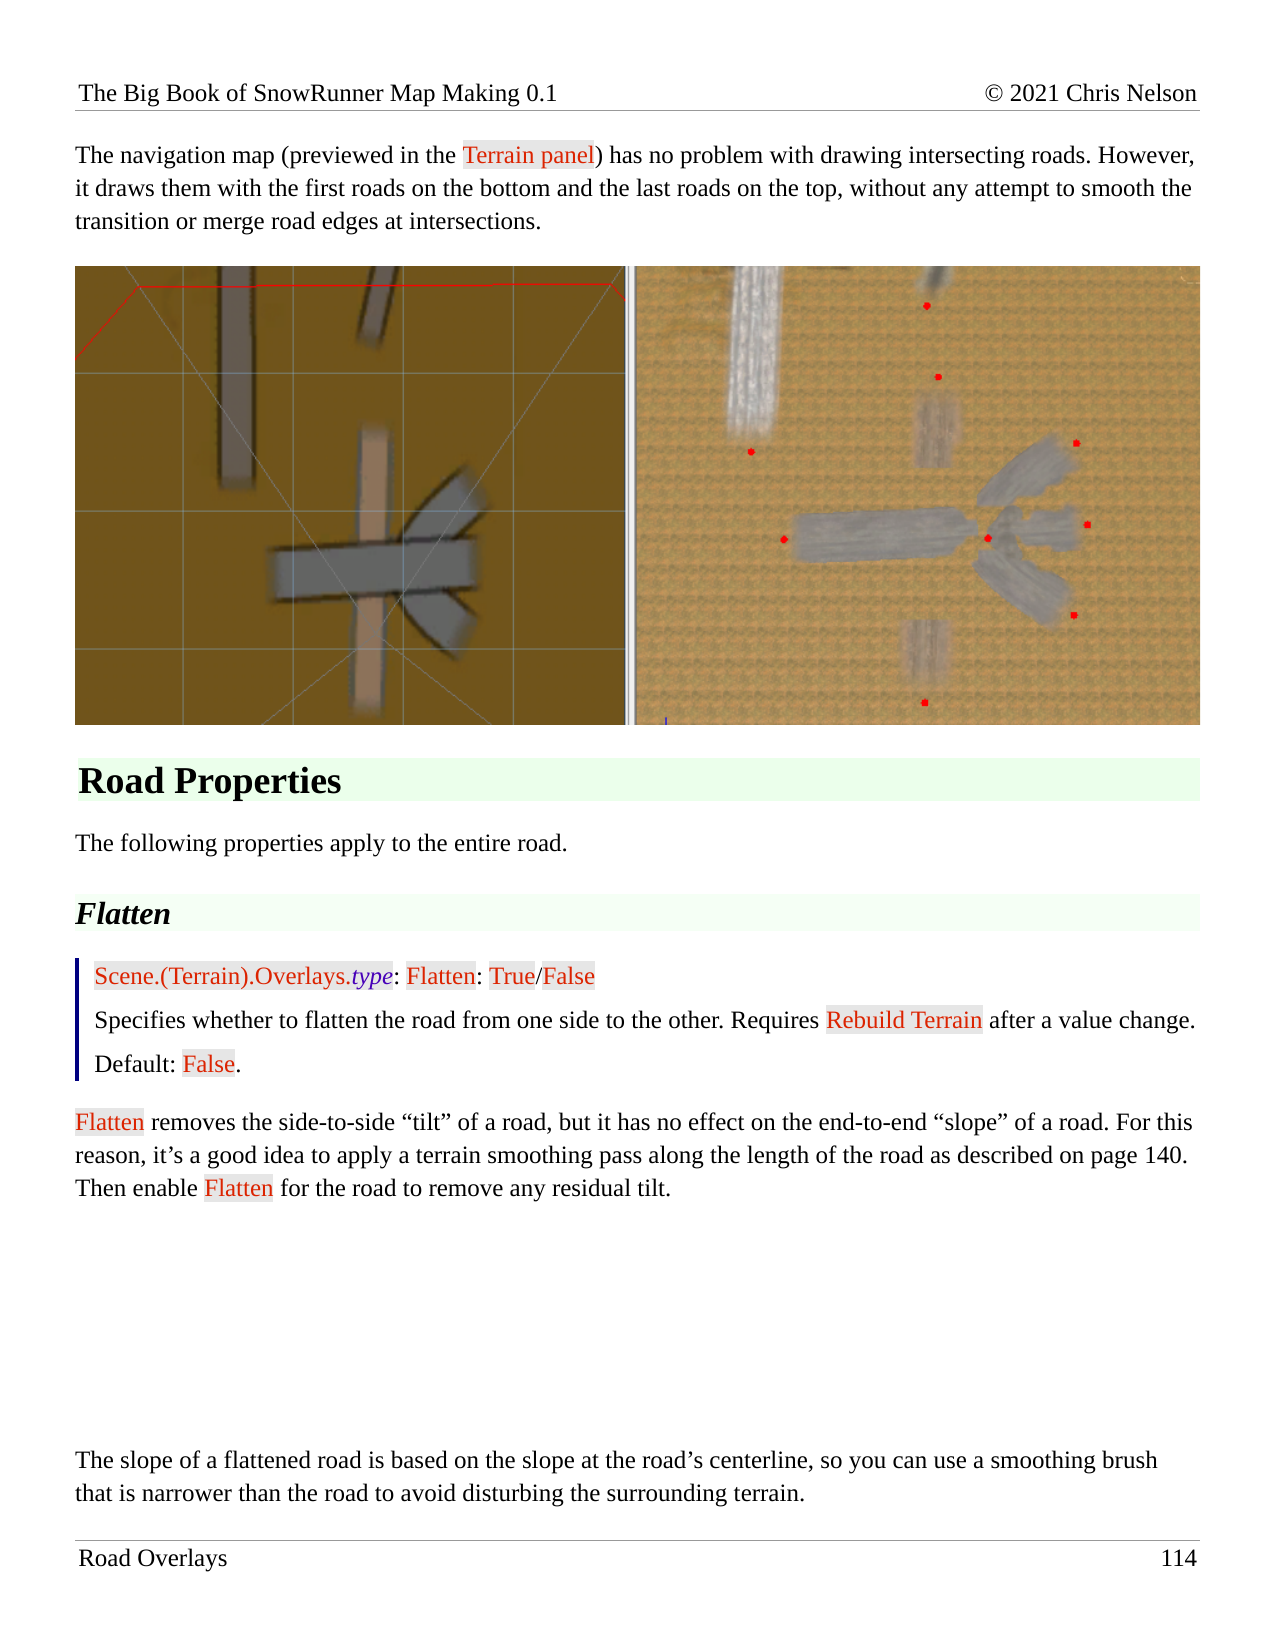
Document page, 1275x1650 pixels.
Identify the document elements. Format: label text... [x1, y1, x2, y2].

picture [75, 266, 1200, 725]
text Default: False. [79, 1046, 1200, 1081]
text The following properties apply to the entire road. [75, 828, 1200, 857]
subtitle Flatten [75, 894, 1200, 931]
subtitle Road Properties [78, 758, 1200, 801]
text Flatten removes the side-to-side “tilt” of a road, but it has no effect on the end-to-end “slope” of a road. For this reason, it’s a good idea to apply a terrain smoothing pass along the length of the road as described on page 140. Then enable Flatten for the road to remove any residual tilt. [75, 1107, 1200, 1202]
text The slope of a flattened road is based on the slope at the road’s centerline, so you can use a smoothing brush that is narrower than the road to avoid disturbing the surrounding terrain. [75, 1445, 1200, 1507]
text Scene.(Terrain).Overlays.type: Flatten: True/False [79, 958, 1200, 990]
text The navigation map (previewed in the Terrain panel) has no problem with drawing intersecting roads. However, it draws them with the first roads on the bottom and the last roads on the top, without any attempt to smooth the transition or merge road edges at intersections. [75, 140, 1200, 235]
text Specifies whether to flatten the road from one side to the other. Requires Rebuild Terrain after a value change. [79, 1002, 1200, 1034]
